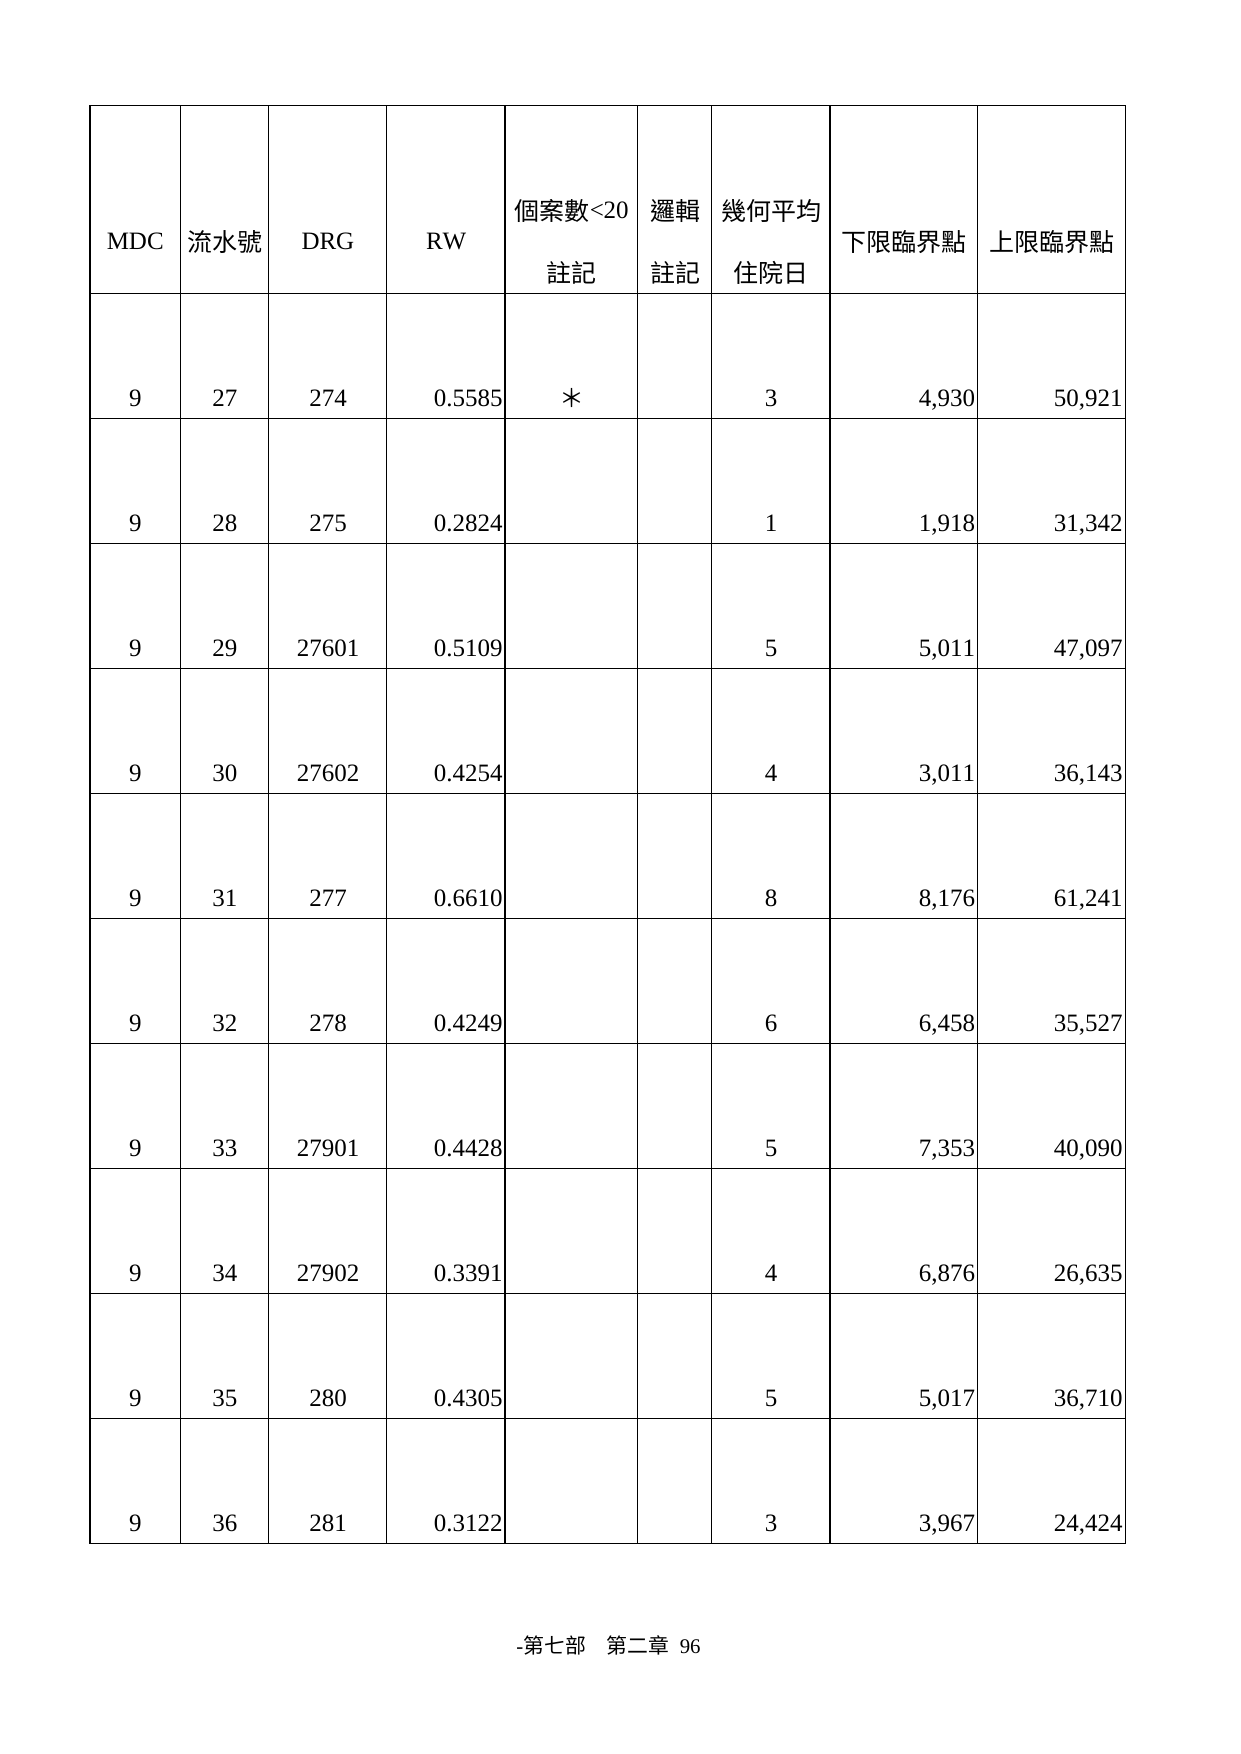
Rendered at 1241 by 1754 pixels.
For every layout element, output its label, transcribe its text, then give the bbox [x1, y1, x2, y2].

table_cell 27901 [269, 1044, 386, 1168]
table_cell 8,176 [831, 794, 977, 918]
table_cell [638, 1419, 711, 1543]
table_cell [506, 919, 637, 1043]
table_cell 5 [712, 1294, 829, 1418]
table_cell 40,090 [978, 1044, 1125, 1168]
table_header 流水號 [181, 106, 268, 293]
table_cell [638, 669, 711, 793]
table_cell 4 [712, 669, 829, 793]
table_cell 6 [712, 919, 829, 1043]
table_cell 27601 [269, 544, 386, 668]
table_cell 4,930 [831, 294, 977, 418]
table_cell [638, 1169, 711, 1293]
table_cell 61,241 [978, 794, 1125, 918]
table_cell 24,424 [978, 1419, 1125, 1543]
table_cell 8 [712, 794, 829, 918]
table_cell 32 [181, 919, 268, 1043]
table_cell 274 [269, 294, 386, 418]
table_cell 278 [269, 919, 386, 1043]
table_cell 34 [181, 1169, 268, 1293]
table_cell 0.3391 [387, 1169, 504, 1293]
table_cell 9 [91, 294, 180, 418]
table_cell 9 [91, 669, 180, 793]
table_cell 4 [712, 1169, 829, 1293]
table_cell 1,918 [831, 419, 977, 543]
table_cell 33 [181, 1044, 268, 1168]
table_header MDC [91, 106, 180, 293]
table_cell 36 [181, 1419, 268, 1543]
table_cell 0.5109 [387, 544, 504, 668]
table_cell 9 [91, 1419, 180, 1543]
table_cell 0.6610 [387, 794, 504, 918]
table_header 下限臨界點 [831, 106, 977, 293]
table_cell 0.4254 [387, 669, 504, 793]
table_cell [506, 544, 637, 668]
table_cell 31 [181, 794, 268, 918]
table_header 上限臨界點 [978, 106, 1125, 293]
table_cell [506, 794, 637, 918]
table_cell 277 [269, 794, 386, 918]
table_cell [506, 1294, 637, 1418]
table_cell [638, 1294, 711, 1418]
table_header 個案數<20註記 [506, 106, 637, 293]
table_cell 281 [269, 1419, 386, 1543]
table_cell 0.4305 [387, 1294, 504, 1418]
table_cell 9 [91, 1044, 180, 1168]
table_cell 26,635 [978, 1169, 1125, 1293]
table_cell 3 [712, 294, 829, 418]
table_cell 5,011 [831, 544, 977, 668]
table_header DRG [269, 106, 386, 293]
table_cell 275 [269, 419, 386, 543]
table_cell [638, 544, 711, 668]
table_header RW [387, 106, 504, 293]
table_cell 3,967 [831, 1419, 977, 1543]
table_cell 9 [91, 1169, 180, 1293]
table_cell [638, 794, 711, 918]
table_cell 36,143 [978, 669, 1125, 793]
table_cell 9 [91, 919, 180, 1043]
table_cell 47,097 [978, 544, 1125, 668]
table_cell 5 [712, 1044, 829, 1168]
table_cell 0.4428 [387, 1044, 504, 1168]
table_cell 0.4249 [387, 919, 504, 1043]
table_cell [638, 1044, 711, 1168]
table_cell 5,017 [831, 1294, 977, 1418]
table_cell 0.3122 [387, 1419, 504, 1543]
table_cell 6,876 [831, 1169, 977, 1293]
table_cell 1 [712, 419, 829, 543]
table_cell 50,921 [978, 294, 1125, 418]
table_header 幾何平均住院日 [712, 106, 829, 293]
table_cell 35 [181, 1294, 268, 1418]
table_cell 29 [181, 544, 268, 668]
table_cell [638, 919, 711, 1043]
table_cell [638, 419, 711, 543]
table_cell [506, 1044, 637, 1168]
table_cell 9 [91, 544, 180, 668]
table_cell 0.5585 [387, 294, 504, 418]
table_cell 27602 [269, 669, 386, 793]
table_cell 0.2824 [387, 419, 504, 543]
table_cell [506, 419, 637, 543]
table_cell [506, 1169, 637, 1293]
table_cell [506, 1419, 637, 1543]
table_header 邏輯註記 [638, 106, 711, 293]
table_cell 280 [269, 1294, 386, 1418]
table_cell 30 [181, 669, 268, 793]
table_cell 27 [181, 294, 268, 418]
table_cell 28 [181, 419, 268, 543]
table_cell 3 [712, 1419, 829, 1543]
table_cell 36,710 [978, 1294, 1125, 1418]
table_cell 9 [91, 419, 180, 543]
table_cell 9 [91, 794, 180, 918]
table_cell 3,011 [831, 669, 977, 793]
table_cell 9 [91, 1294, 180, 1418]
table_cell 35,527 [978, 919, 1125, 1043]
table_cell 6,458 [831, 919, 977, 1043]
table_cell 27902 [269, 1169, 386, 1293]
table_cell ＊ [506, 294, 637, 418]
table_cell 31,342 [978, 419, 1125, 543]
table_cell 7,353 [831, 1044, 977, 1168]
table_cell 5 [712, 544, 829, 668]
table_cell [506, 669, 637, 793]
table_cell [638, 294, 711, 418]
